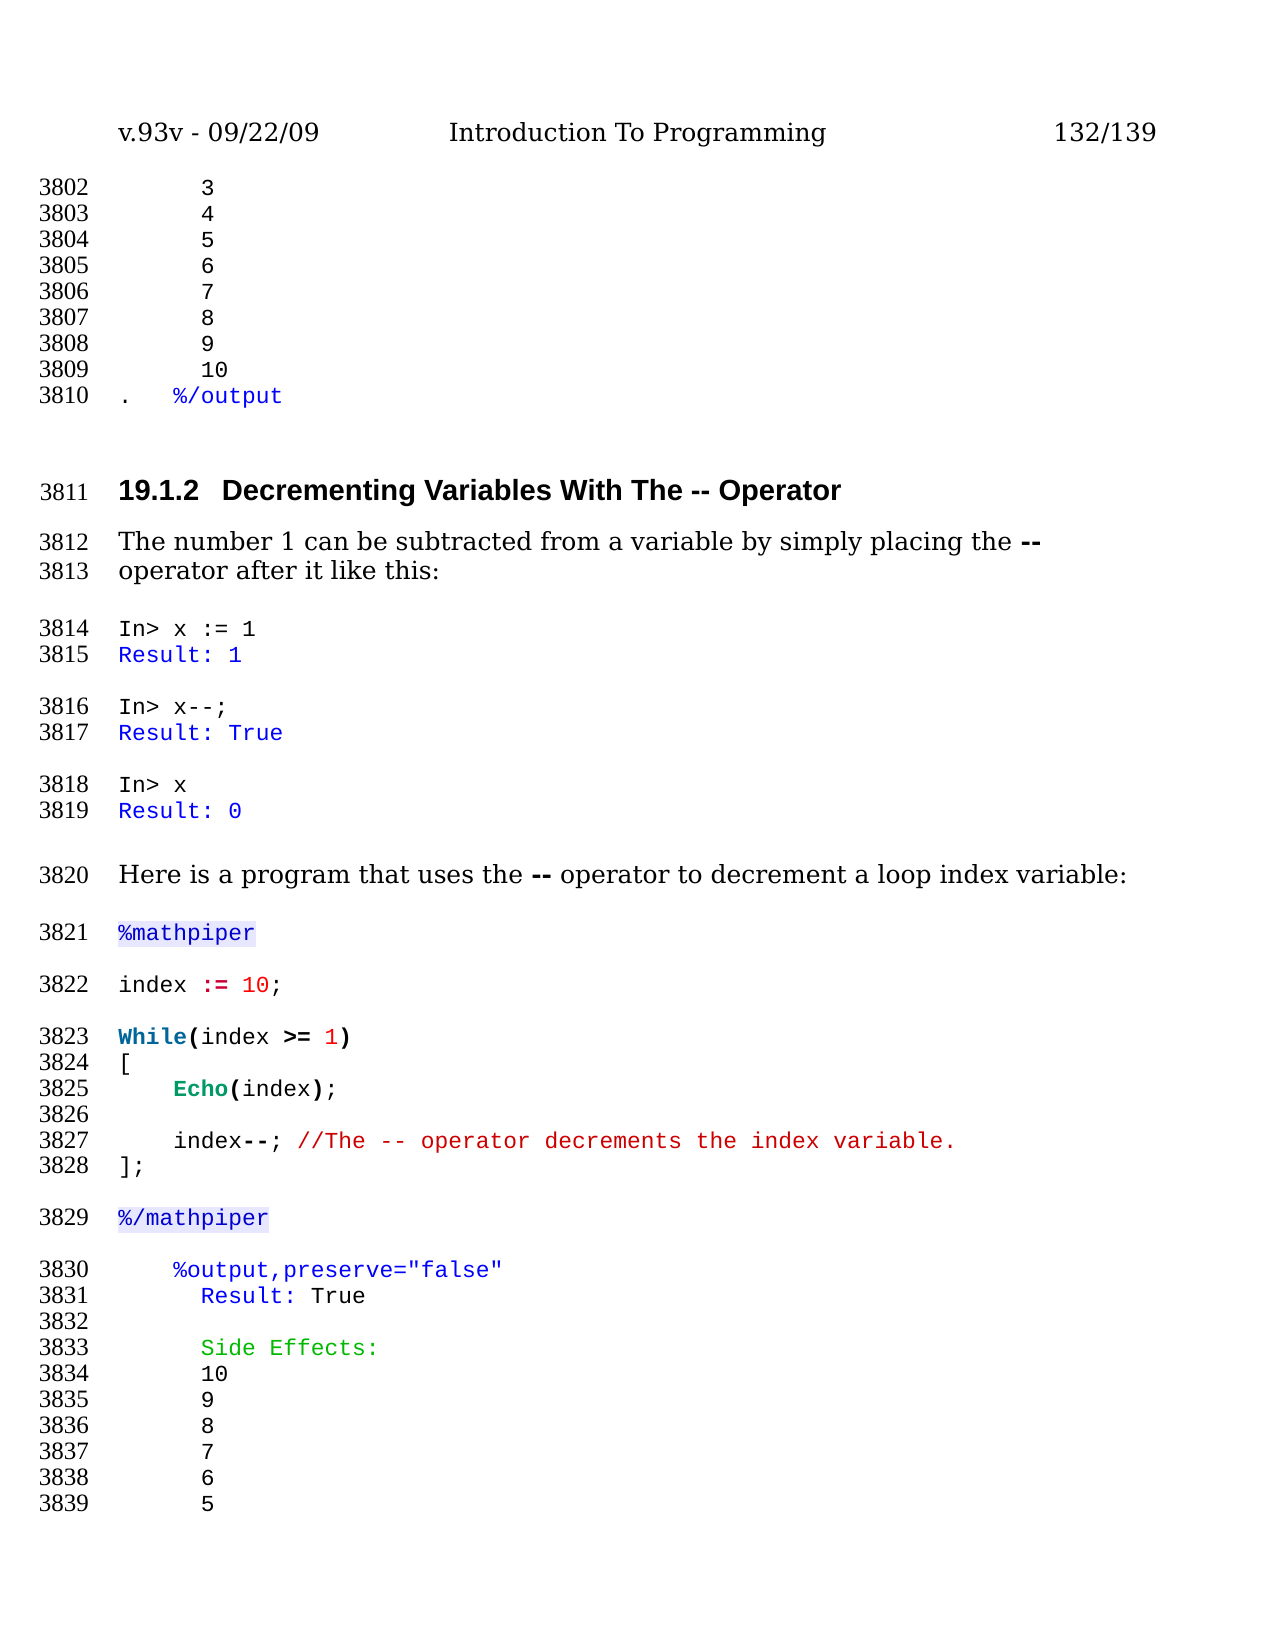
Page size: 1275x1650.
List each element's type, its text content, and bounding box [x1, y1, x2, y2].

text Result: 0 [118, 799, 1157, 825]
text The number 1 can be subtracted from a variable by simply placing the -- operator after it like this: [118, 527, 1157, 586]
text 5 [118, 1492, 1157, 1518]
text 9 [118, 1388, 1157, 1414]
text 6 [118, 254, 1157, 281]
text ]; [118, 1155, 1157, 1181]
text Side Effects: [118, 1336, 1157, 1362]
text In> x := 1 [118, 618, 1157, 644]
text . %/output [118, 384, 1157, 410]
text 8 [118, 306, 1157, 332]
text 7 [118, 281, 1157, 306]
text While(index >= 1) [118, 1025, 1157, 1051]
text In> x [118, 773, 1157, 799]
text 10 [118, 358, 1157, 384]
text Result: True [118, 721, 1157, 747]
text 4 [118, 203, 1157, 229]
text Result: True [118, 1284, 1157, 1311]
text Result: 1 [118, 644, 1157, 669]
text 6 [118, 1466, 1157, 1492]
text index := 10; [118, 973, 1157, 999]
subtitle Decrementing Variables With The -- Operator [118, 473, 1157, 506]
text %mathpiper [118, 921, 1157, 947]
text %/mathpiper [118, 1207, 1157, 1233]
text [ [118, 1051, 1157, 1077]
text In> x--; [118, 696, 1157, 721]
text 8 [118, 1414, 1157, 1440]
text Echo(index); [118, 1077, 1157, 1103]
text 5 [118, 229, 1157, 254]
text %output,preserve="false" [118, 1259, 1157, 1284]
text 10 [118, 1362, 1157, 1388]
text 3 [118, 177, 1157, 203]
text 9 [118, 332, 1157, 358]
text index--; //The -- operator decrements the index variable. [118, 1129, 1157, 1155]
text Here is a program that uses the -- operator to decrement a loop index variable: [118, 860, 1157, 889]
text 7 [118, 1440, 1157, 1466]
